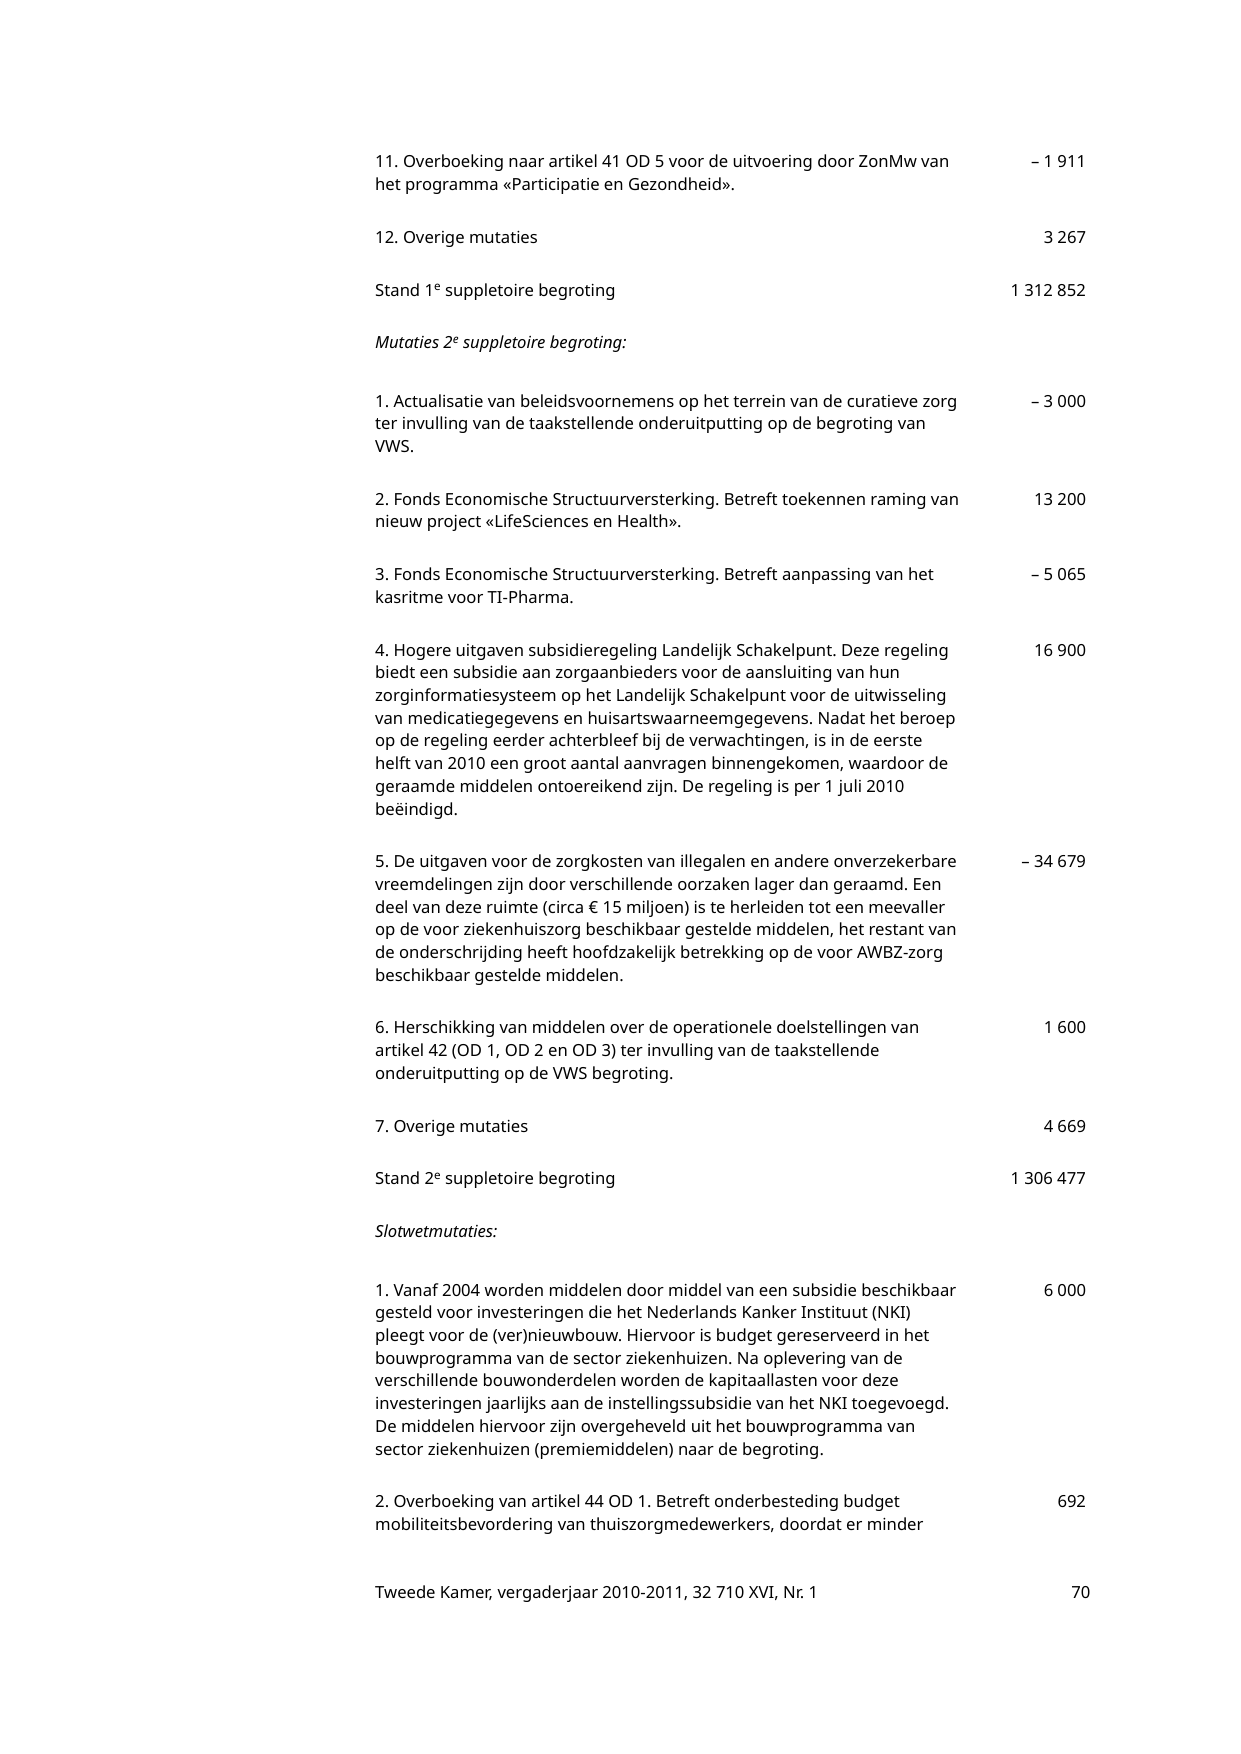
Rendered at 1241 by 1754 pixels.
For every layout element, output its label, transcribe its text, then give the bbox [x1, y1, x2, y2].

table_cell 7. Overige mutaties [375, 1114, 961, 1167]
table_cell 3. Fonds Economische Structuurversterking. Betreft aanpassing van het kasritme voor TI-Pharma. [375, 563, 961, 638]
table_cell 6 000 [961, 1278, 1090, 1490]
table_cell 1 306 477 [961, 1167, 1090, 1220]
table_cell 4 669 [961, 1114, 1090, 1167]
table_cell 1. Vanaf 2004 worden middelen door middel van een subsidie beschikbaar gesteld voor investeringen die het Nederlands Kanker Instituut (NKI) pleegt voor de (ver)nieuwbouw. Hiervoor is budget gereserveerd in het bouwprogramma van de sector ziekenhuizen. Na oplevering van de verschillende bouwonderdelen worden de kapitaallasten voor deze investeringen jaarlijks aan de instellingssubsidie van het NKI toegevoegd. De middelen hiervoor zijn overgeheveld uit het bouwprogramma van sector ziekenhuizen (premiemiddelen) naar de begroting. [375, 1278, 961, 1490]
table_cell Stand 2e suppletoire begroting [375, 1167, 961, 1220]
table_cell [961, 331, 1090, 389]
table_cell 4. Hogere uitgaven subsidieregeling Landelijk Schakelpunt. Deze regeling biedt een subsidie aan zorgaanbieders voor de aansluiting van hun zorginformatiesysteem op het Landelijk Schakelpunt voor de uitwisseling van medicatiegegevens en huisartswaarneemgegevens. Nadat het beroep op de regeling eerder achterbleef bij de verwachtingen, is in de eerste helft van 2010 een groot aantal aanvragen binnengekomen, waardoor de geraamde middelen ontoereikend zijn. De regeling is per 1 juli 2010 beëindigd. [375, 638, 961, 850]
table_cell Stand 1e suppletoire begroting [375, 278, 961, 331]
table_cell – 1 911 [961, 150, 1090, 225]
table_cell 1 312 852 [961, 278, 1090, 331]
table_cell Mutaties 2e suppletoire begroting: [375, 331, 961, 389]
table_cell 2. Overboeking van artikel 44 OD 1. Betreft onderbesteding budget mobiliteitsbevordering van thuiszorgmedewerkers, doordat er minder [375, 1490, 961, 1535]
table_cell – 34 679 [961, 850, 1090, 1016]
table_cell 2. Fonds Economische Structuurversterking. Betreft toekennen raming van nieuw project «LifeSciences en Health». [375, 488, 961, 563]
table_cell 3 267 [961, 225, 1090, 278]
table_cell Slotwetmutaties: [375, 1220, 961, 1278]
table_cell 1. Actualisatie van beleidsvoornemens op het terrein van de curatieve zorg ter invulling van de taakstellende onderuitputting op de begroting van VWS. [375, 389, 961, 487]
table_cell [961, 1220, 1090, 1278]
table_cell – 3 000 [961, 389, 1090, 487]
table_cell 12. Overige mutaties [375, 225, 961, 278]
table_cell 1 600 [961, 1016, 1090, 1114]
table_cell 11. Overboeking naar artikel 41 OD 5 voor de uitvoering door ZonMw van het programma «Participatie en Gezondheid». [375, 150, 961, 225]
table_cell 16 900 [961, 638, 1090, 850]
table_cell 692 [961, 1490, 1090, 1535]
table_cell 5. De uitgaven voor de zorgkosten van illegalen en andere onverzekerbare vreemdelingen zijn door verschillende oorzaken lager dan geraamd. Een deel van deze ruimte (circa € 15 miljoen) is te herleiden tot een meevaller op de voor ziekenhuiszorg beschikbaar gestelde middelen, het restant van de onderschrijding heeft hoofdzakelijk betrekking op de voor AWBZ-zorg beschikbaar gestelde middelen. [375, 850, 961, 1016]
table_cell 6. Herschikking van middelen over de operationele doelstellingen van artikel 42 (OD 1, OD 2 en OD 3) ter invulling van de taakstellende onderuitputting op de VWS begroting. [375, 1016, 961, 1114]
table_cell – 5 065 [961, 563, 1090, 638]
table_cell 13 200 [961, 488, 1090, 563]
